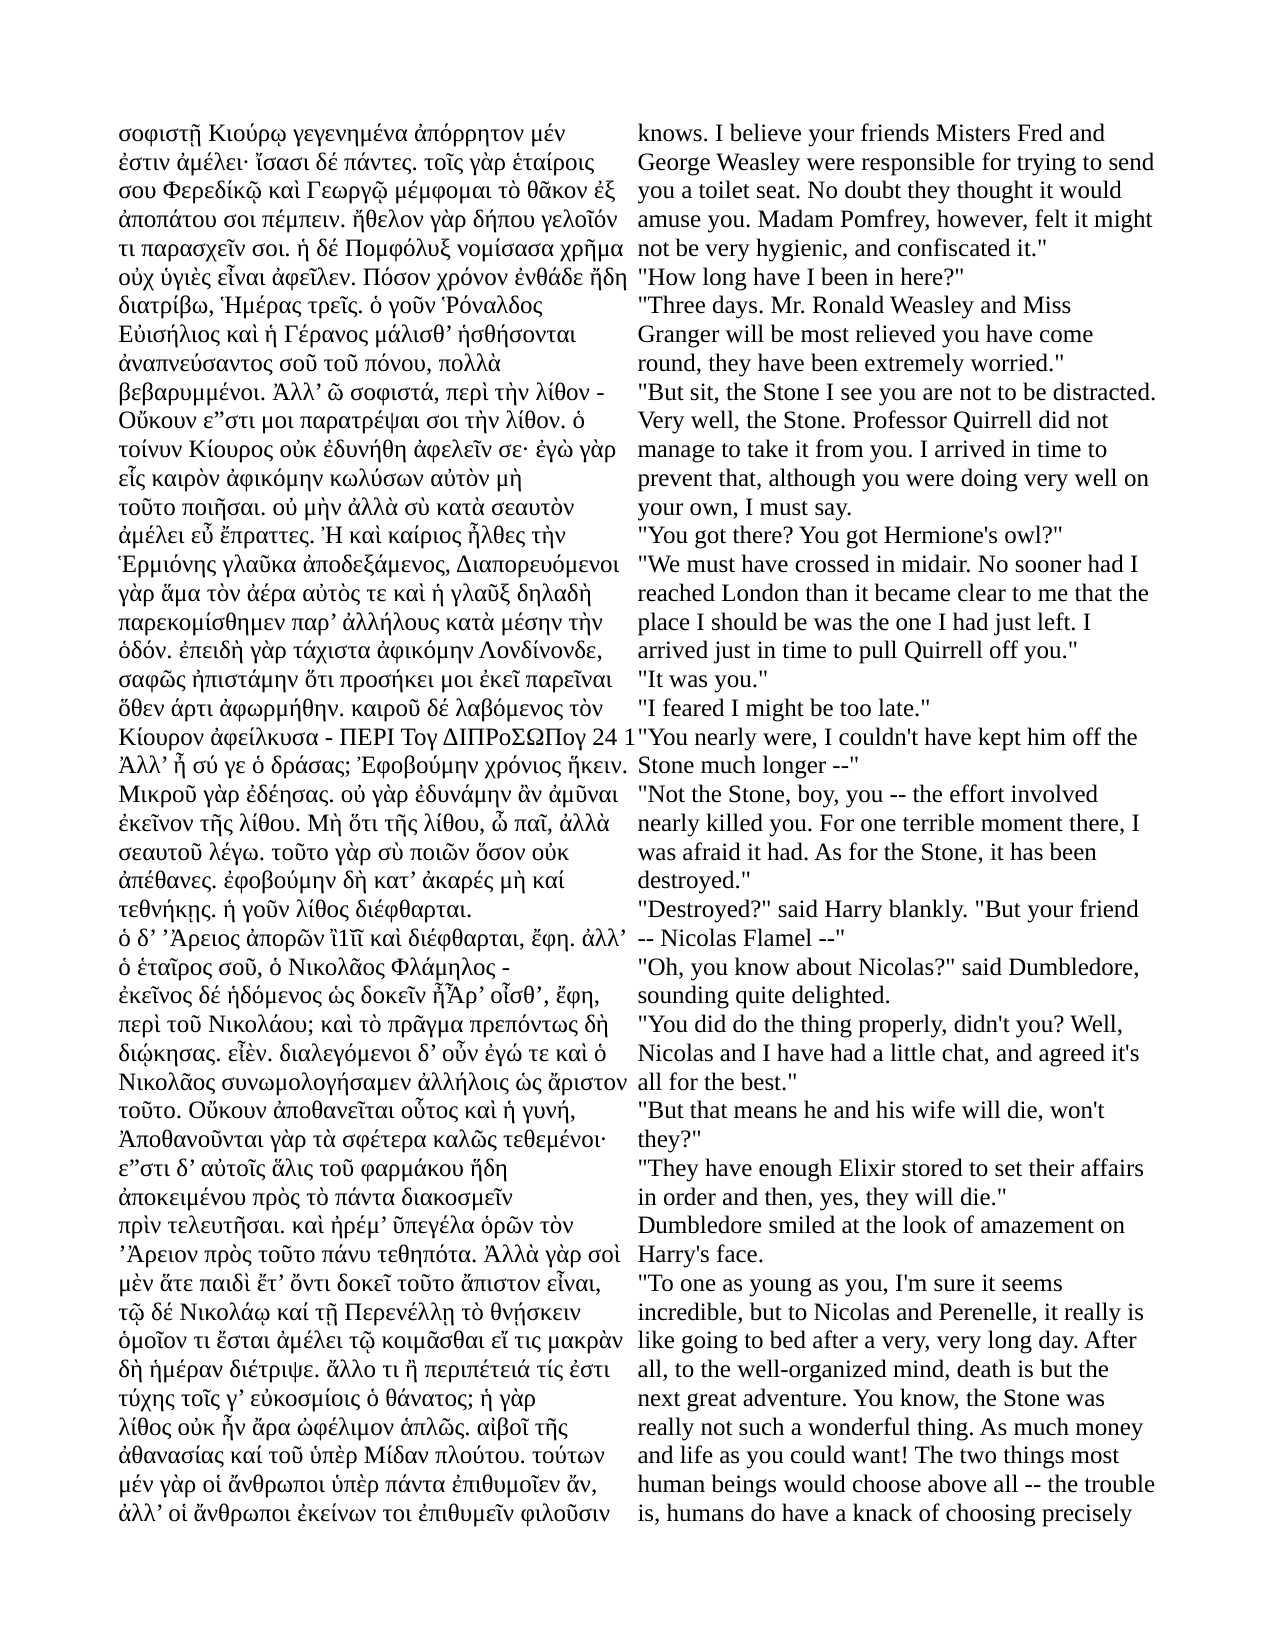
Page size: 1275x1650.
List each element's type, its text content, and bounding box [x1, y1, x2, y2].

table_cell σοφιστῇ Κιούρῳ γεγενημένα ἀπόρρητον μέν ἐστιν ἀμέλει· ἴσασι δέ πάντες. τοῖς γὰρ ἑταίροις σου Φερεδίκῷ καὶ Γεωργῷ μέμφομαι τὸ θᾶκον ἐξ ἀποπάτου σοι πέμπειν. ἤθελον γὰρ δήπου γελοῖόν τι παρασχεῖν σοι. ἡ δέ Πομφόλυξ νομίσασα χρῆμα οὐχ ὑγιὲς εἶναι ἀφεῖλεν. Πόσον χρόνον ἐνθάδε ἤδη διατρίβω, Ἡμέρας τρεῖς. ὁ γοῦν Ῥόναλδος Εὐισήλιος καὶ ἡ Γέρανος μάλισθ’ ἡσθήσονται ἀναπνεύσαντος σοῦ τοῦ πόνου, πολλὰ βεβαρυμμένοι. Ἀλλ’ ῶ σοφιστά, περὶ τὴν λίθον - Οὔκουν ε”στι μοι παρατρέψαι σοι τὴν λίθον. ὁ τοίνυν Κίουρος οὐκ ἐδυνήθη ἀφελεῖν σε· ἐγὼ γὰρ εἷς καιρὸν ἀφικόμην κωλύσων αὐτὸν μὴ τοῦτο ποιῆσαι. οὐ μὴν ἀλλὰ σὺ κατὰ σεαυτὸν ἀμέλει εὖ ἔπραττες. Ἠ καὶ καίριος ἦλθες τὴν Ἑρμιόνης γλαῦκα ἀποδεξάμενος, Διαπορευόμενοι γὰρ ἅμα τὸν ἀέρα αὐτὸς τε καὶ ἡ γλαῦξ δηλαδὴ παρεκομίσθημεν παρ’ ἀλλήλους κατὰ μέσην τὴν ὁδόν. ἐπειδὴ γὰρ τάχιστα ἀφικόμην Λονδίνονδε, σαφῶς ἠπιστάμην ὅτι προσήκει μοι ἐκεῖ παρεῖναι ὅθεν άρτι ἀφωρμήθην. καιροῦ δέ λαβόμενος τὸν Κίουρον ἀφείλκυσα - ΠΕΡΙ Τογ ΔΙΠΡοΣΩΠογ 24 1 Ἀλλ’ ἦ σύ γε ὁ δράσας; Ἐφοβούμην χρόνιος ἥκειν. Μικροῦ γὰρ ἐδέησας. οὐ γὰρ ἐδυνάμην ἂν ἀμῦναι ἐκεῖνον τῆς λίθου. Μὴ ὅτι τῆς λίθου, ὦ παῖ, ἀλλὰ σεαυτοῦ λέγω. τοῦτο γὰρ σὺ ποιῶν ὅσον οὐκ ἀπέθανες. ἐφοβούμην δὴ κατ’ ἀκαρές μὴ καί τεθνήκῃς. ἡ γοῦν λίθος διέφθαρται. ὁ δ’ ’Ἀρειος ἀπορῶν ἲ1ῐῖ καὶ διέφθαρται, ἔφη. ἀλλ’ ὁ ἑταῖρος σοῦ, ὁ Νικολᾶος Φλάμηλος - ἐκεῖνος δέ ἡδόμενος ὡς δοκεῖν ἦἎρ’ οἶσθ’, ἔφη, περὶ τοῦ Νικολάου; καὶ τὸ πρᾶγμα πρεπόντως δὴ διῴκησας. εἶὲν. διαλεγόμενοι δ’ οὖν ἐγώ τε καὶ ὁ Νικολᾶος συνωμολογήσαμεν ἀλλήλοις ὡς ἄριστον τοῦτο. Οὔκουν ἀποθανεῖται οὗτος καὶ ἡ γυνή, Ἀποθανοῦνται γὰρ τὰ σφέτερα καλῶς τεθεμένοι· ε”στι δ’ αὐτοῖς ἅλις τοῦ φαρμάκου ἥδη ἀποκειμένου πρὸς τὸ πάντα διακοσμεῖν πρὶν τελευτῆσαι. καὶ ἠρέμ’ ῦπεγέλα ὁρῶν τὸν ’Ἀρειον πρὸς τοῦτο πάνυ τεθηπότα. Ἀλλὰ γὰρ σοὶ μὲν ἅτε παιδὶ ἔτ’ ὄντι δοκεῖ τοῦτο ἄπιστον εἶναι, τῷ δέ Νικολάῳ καί τῇ Περενέλλῃ τὸ θνῄσκειν ὁμοῖον τι ἔσται ἀμέλει τῷ κοιμᾶσθαι εἴ τις μακρὰν δὴ ἡμέραν διέτριψε. ἄλλο τι ἢ περιπέτειά τίς ἐστι τύχης τοῖς γ’ εὐκοσμίοις ὁ θάνατος; ἡ γὰρ λίθος οὐκ ἦν ἄρα ὠφέλιμον ἁπλῶς. αἰβοῖ τῆς ἀθανασίας καί τοῦ ὑπὲρ Μίδαν πλούτου. τούτων μέν γὰρ οἱ ἄνθρωποι ὑπὲρ πάντα ἐπιθυμοῖεν ἄν, ἀλλ’ οἱ ἄνθρωποι ἐκείνων τοι ἐπιθυμεῖν φιλοῦσιν [118, 118, 637, 1527]
table_cell knows. I believe your friends Misters Fred and George Weasley were responsible for trying to send you a toilet seat. No doubt they thought it would amuse you. Madam Pomfrey, however, felt it might not be very hygienic, and confiscated it." "How long have I been in here?" "Three days. Mr. Ronald Weasley and Miss Granger will be most relieved you have come round, they have been extremely worried." "But sit, the Stone I see you are not to be distracted. Very well, the Stone. Professor Quirrell did not manage to take it from you. I arrived in time to prevent that, although you were doing very well on your own, I must say. "You got there? You got Hermione's owl?" "We must have crossed in midair. No sooner had I reached London than it became clear to me that the place I should be was the one I had just left. I arrived just in time to pull Quirrell off you." "It was you." "I feared I might be too late." "You nearly were, I couldn't have kept him off the Stone much longer --" "Not the Stone, boy, you -- the effort involved nearly killed you. For one terrible moment there, I was afraid it had. As for the Stone, it has been destroyed." "Destroyed?" said Harry blankly. "But your friend -- Nicolas Flamel --" "Oh, you know about Nicolas?" said Dumbledore, sounding quite delighted. "You did do the thing properly, didn't you? Well, Nicolas and I have had a little chat, and agreed it's all for the best." "But that means he and his wife will die, won't they?" "They have enough Elixir stored to set their affairs in order and then, yes, they will die." Dumbledore smiled at the look of amazement on Harry's face. "To one as young as you, I'm sure it seems incredible, but to Nicolas and Perenelle, it really is like going to bed after a very, very long day. After all, to the well-organized mind, death is but the next great adventure. You know, the Stone was really not such a wonderful thing. As much money and life as you could want! The two things most human beings would choose above all -- the trouble is, humans do have a knack of choosing precisely [637, 118, 1157, 1527]
